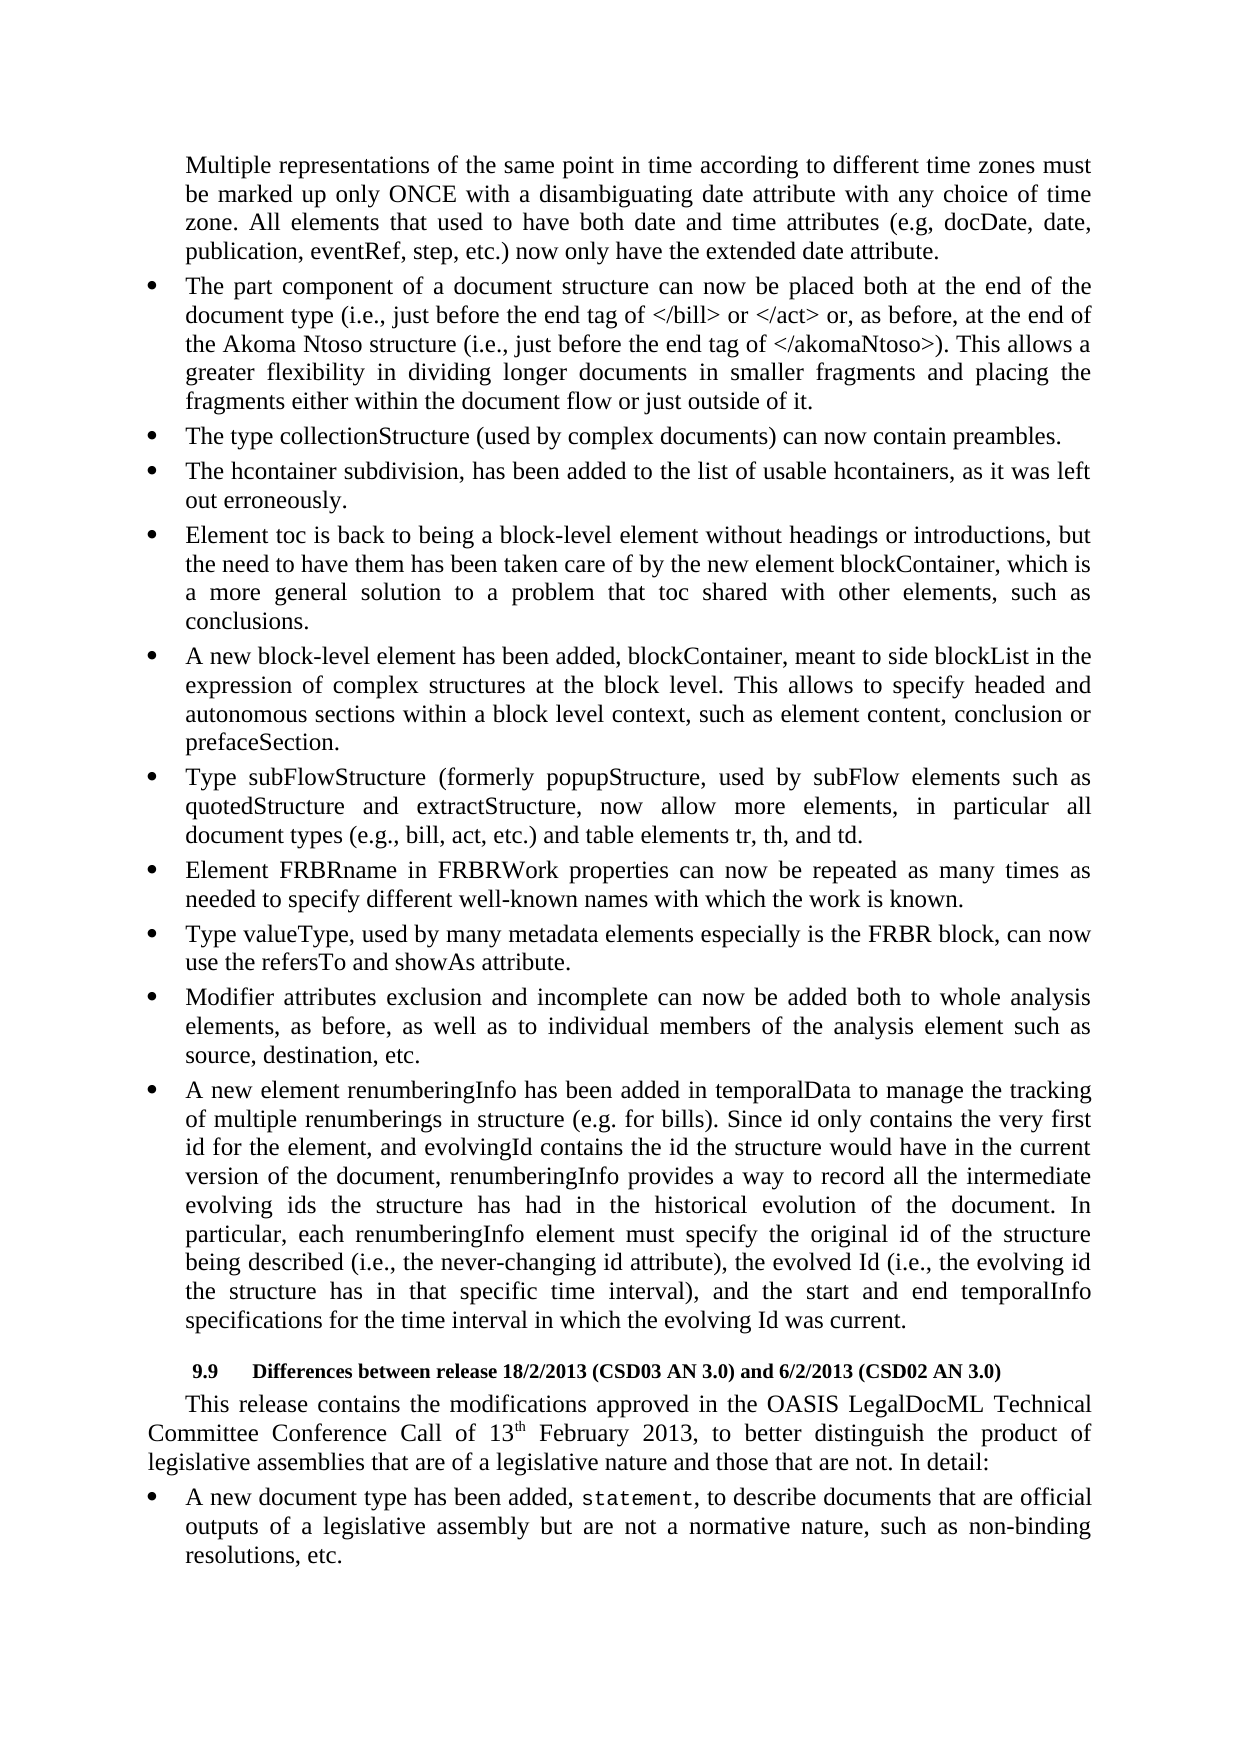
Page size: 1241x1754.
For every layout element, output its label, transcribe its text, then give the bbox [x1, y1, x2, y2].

text This release contains the modifications approved in the OASIS LegalDocML Technical Committee Conference Call of 13th February 2013, to better distinguish the product of legislative assemblies that are of a legislative nature and those that are not. In detail: [148, 1389, 1092, 1475]
list The type collectionStructure (used by complex documents) can now contain preambles. [148, 421, 1092, 450]
list Multiple representations of the same point in time according to different time zones must be marked up only ONCE with a disambiguating date attribute with any choice of time zone. All elements that used to have both date and time attributes (e.g, docDate, date, publication, eventRef, step, etc.) now only have the extended date attribute. [148, 150, 1092, 265]
list A new block-level element has been added, blockContainer, meant to side blockList in the expression of complex structures at the block level. This allows to specify headed and autonomous sections within a block level context, such as element content, conclusion or prefaceSection. [148, 641, 1092, 756]
list Type subFlowStructure (formerly popupStructure, used by subFlow elements such as quotedStructure and extractStructure, now allow more elements, in particular all document types (e.g., bill, act, etc.) and table elements tr, th, and td. [148, 762, 1092, 849]
subtitle Differences between release 18/2/2013 (CSD03 AN 3.0) and 6/2/2013 (CSD02 AN 3.0) [192, 1359, 1092, 1383]
list Type valueType, used by many metadata elements especially is the FRBR block, can now use the refersTo and showAs attribute. [148, 919, 1092, 976]
list The part component of a document structure can now be placed both at the end of the document type (i.e., just before the end tag of </bill> or </act> or, as before, at the end of the Akoma Ntoso structure (i.e., just before the end tag of </akomaNtoso>). This allows a greater flexibility in dividing longer documents in smaller fragments and placing the fragments either within the document flow or just outside of it. [148, 271, 1092, 415]
list The hcontainer subdivision, has been added to the list of usable hcontainers, as it was left out erroneously. [148, 456, 1092, 514]
list Element toc is back to being a block-level element without headings or introductions, but the need to have them has been taken care of by the new element blockContainer, which is a more general solution to a problem that toc shared with other elements, such as conclusions. [148, 520, 1092, 635]
list Modifier attributes exclusion and incomplete can now be added both to whole analysis elements, as before, as well as to individual members of the analysis element such as source, destination, etc. [148, 982, 1092, 1069]
list A new document type has been added, statement, to describe documents that are official outputs of a legislative assembly but are not a normative nature, such as non-binding resolutions, etc. [148, 1482, 1092, 1569]
list A new element renumberingInfo has been added in temporalData to manage the tracking of multiple renumberings in structure (e.g. for bills). Since id only contains the very first id for the element, and evolvingId contains the id the structure would have in the current version of the document, renumberingInfo provides a way to record all the intermediate evolving ids the structure has had in the historical evolution of the document. In particular, each renumberingInfo element must specify the original id of the structure being described (i.e., the never-changing id attribute), the evolved Id (i.e., the evolving id the structure has in that specific time interval), and the start and end temporalInfo specifications for the time interval in which the evolving Id was current. [148, 1075, 1092, 1334]
list Element FRBRname in FRBRWork properties can now be repeated as many times as needed to specify different well-known names with which the work is known. [148, 855, 1092, 912]
